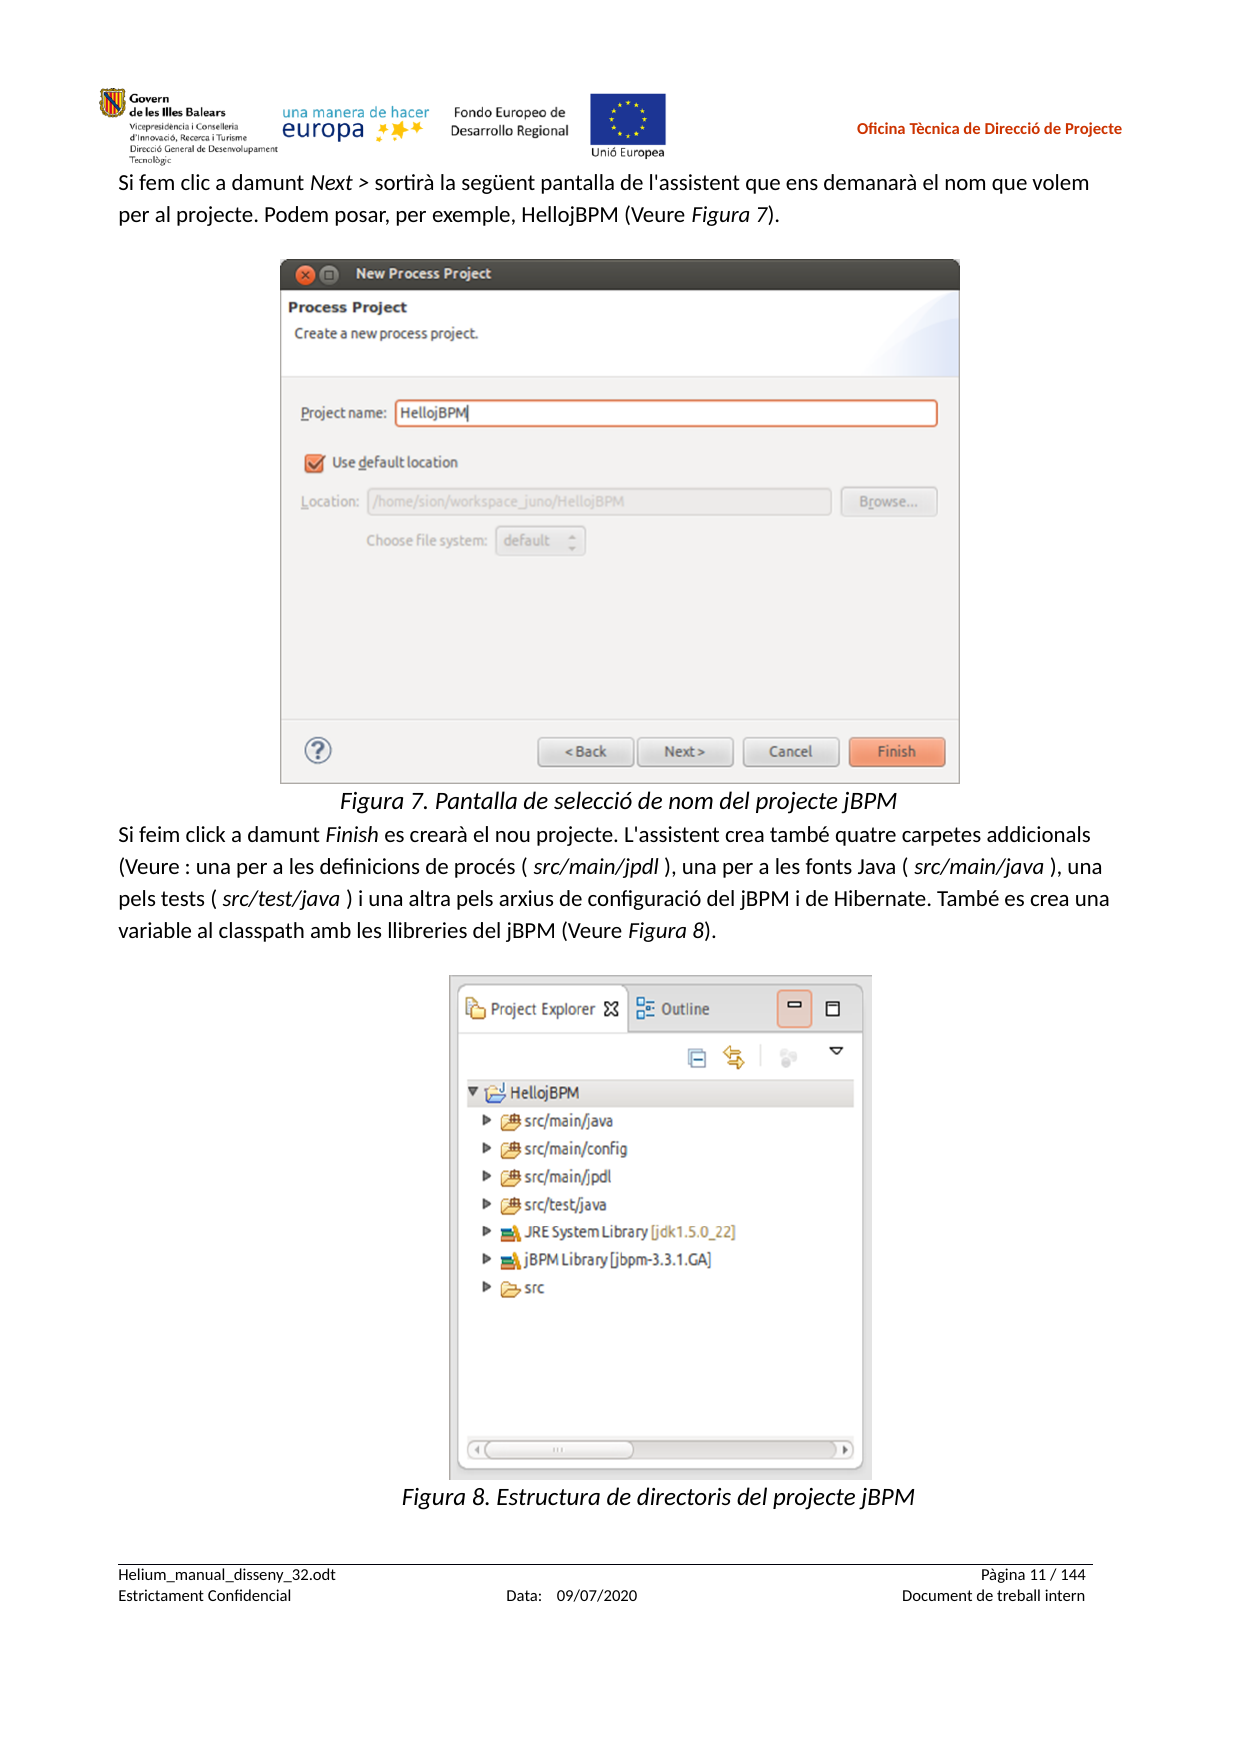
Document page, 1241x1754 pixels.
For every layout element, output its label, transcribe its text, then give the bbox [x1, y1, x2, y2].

text Si fem clic a damunt Next > sortirà la següent pantalla de l'assistent que ens demanarà el nom que volem per al projecte. Podem posar, per exemple, HellojBPM (Veure Figura 7). [118, 168, 1122, 228]
text Figura 8. Estructura de directoris del projecte jBPM [364, 1481, 955, 1511]
picture [447, 973, 873, 1481]
text Figura 7. Pantalla de selecció de nom del projecte jBPM [279, 786, 962, 816]
text Si feim click a damunt Finish es crearà el nou projecte. L'assistent crea també quatre carpetes addicionals (Veure : una per a les definicions de procés ( src/main/jpdl ), una per a les fonts Java ( src/main/java ), una pels tests ( src/test/java ) i una altra pels arxius de configuració del jBPM i de Hibernate. També es crea una variable al classpath amb les llibreries del jBPM (Veure Figura 8). [118, 245, 1122, 944]
picture [99, 87, 668, 166]
picture [278, 257, 962, 786]
